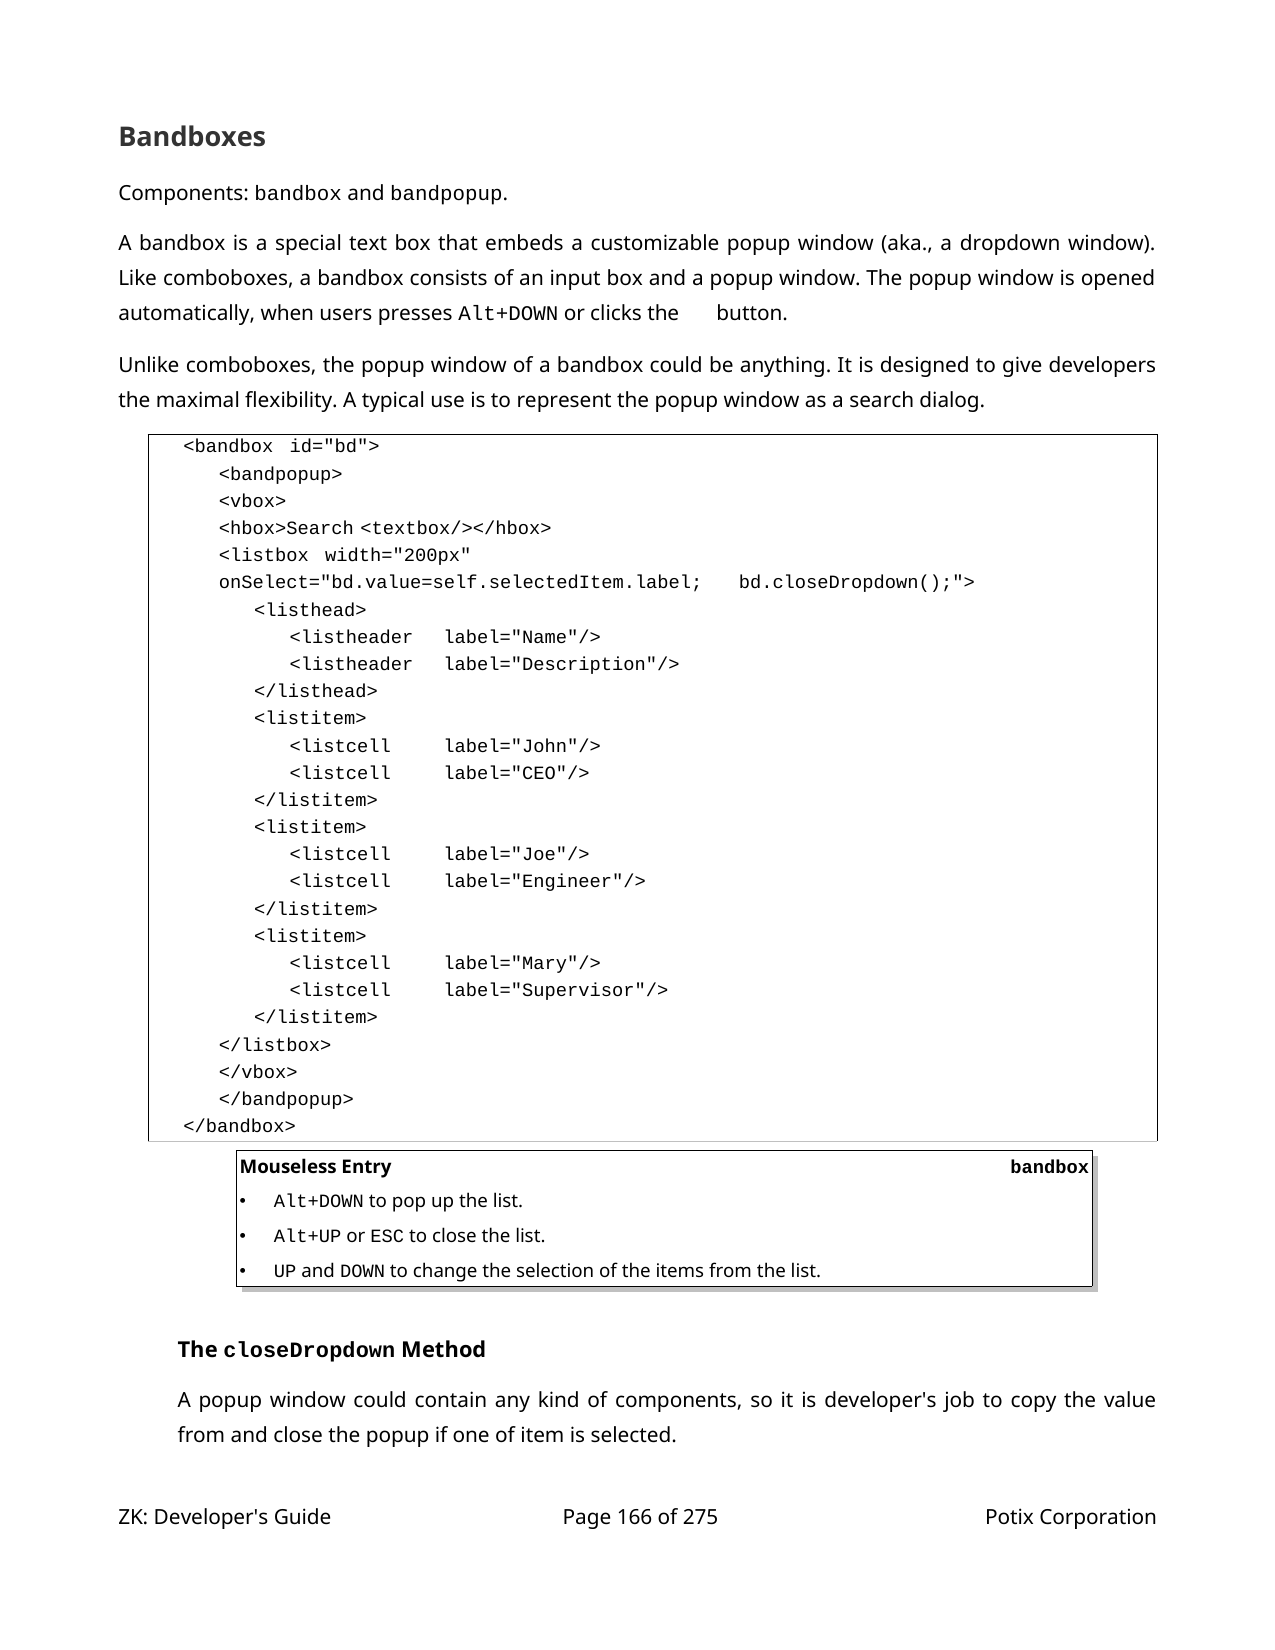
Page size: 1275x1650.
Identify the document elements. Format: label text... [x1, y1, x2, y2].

text <vbox> [149, 489, 1157, 513]
subtitle The closeDropdown Method [177, 1334, 1157, 1364]
text <listcell label="Joe"/> [149, 842, 1157, 866]
subtitle Bandboxes [118, 118, 1157, 155]
text </vbox> [149, 1060, 1157, 1084]
text <listcell label="John"/> [149, 733, 1157, 758]
text Unlike comboboxes, the popup window of a bandbox could be anything. It is designed to give developers the maximal flexibility. A typical use is to represent the popup window as a search dialog. [118, 350, 1157, 414]
list Alt+DOWN to pop up the list. [237, 1185, 1092, 1213]
text <listcell label="Mary"/> [149, 951, 1157, 975]
text </bandpopup> [149, 1087, 1157, 1111]
text <listbox width="200px" [149, 543, 1157, 567]
text <listitem> [149, 815, 1157, 839]
text <listitem> [149, 706, 1157, 731]
text <bandpopup> [149, 462, 1157, 486]
text </listhead> [149, 679, 1157, 703]
text <listhead> [149, 597, 1157, 622]
text Mouseless Entry bandbox [237, 1151, 1092, 1179]
text </listitem> [149, 788, 1157, 812]
text onSelect="bd.value=self.selectedItem.label; bd.closeDropdown();"> [149, 570, 1157, 594]
text <listitem> [149, 924, 1157, 948]
text <bandbox id="bd"> [149, 435, 1157, 459]
text Components: bandbox and bandpopup. [118, 178, 1157, 207]
list Alt+UP or ESC to close the list. [237, 1219, 1092, 1248]
text <listcell label="Supervisor"/> [149, 978, 1157, 1002]
text <listcell label="Engineer"/> [149, 869, 1157, 894]
text </listbox> [149, 1032, 1157, 1057]
text A bandbox is a special text box that embeds a customizable popup window (aka., a dropdown window). Like comboboxes, a bandbox consists of an input box and a popup window. The popup window is opened automatically, when users presses Alt+DOWN or clicks the button. [118, 228, 1157, 330]
text </listitem> [149, 897, 1157, 921]
list UP and DOWN to change the selection of the items from the list. [237, 1254, 1092, 1286]
text <hbox>Search <textbox/></hbox> [149, 516, 1157, 540]
text <listheader label="Name"/> [149, 625, 1157, 649]
text </listitem> [149, 1005, 1157, 1029]
text </bandbox> [149, 1114, 1157, 1141]
text <listheader label="Description"/> [149, 652, 1157, 676]
text <listcell label="CEO"/> [149, 761, 1157, 785]
text A popup window could contain any kind of components, so it is developer's job to copy the value from and close the popup if one of item is selected. [177, 1385, 1157, 1448]
